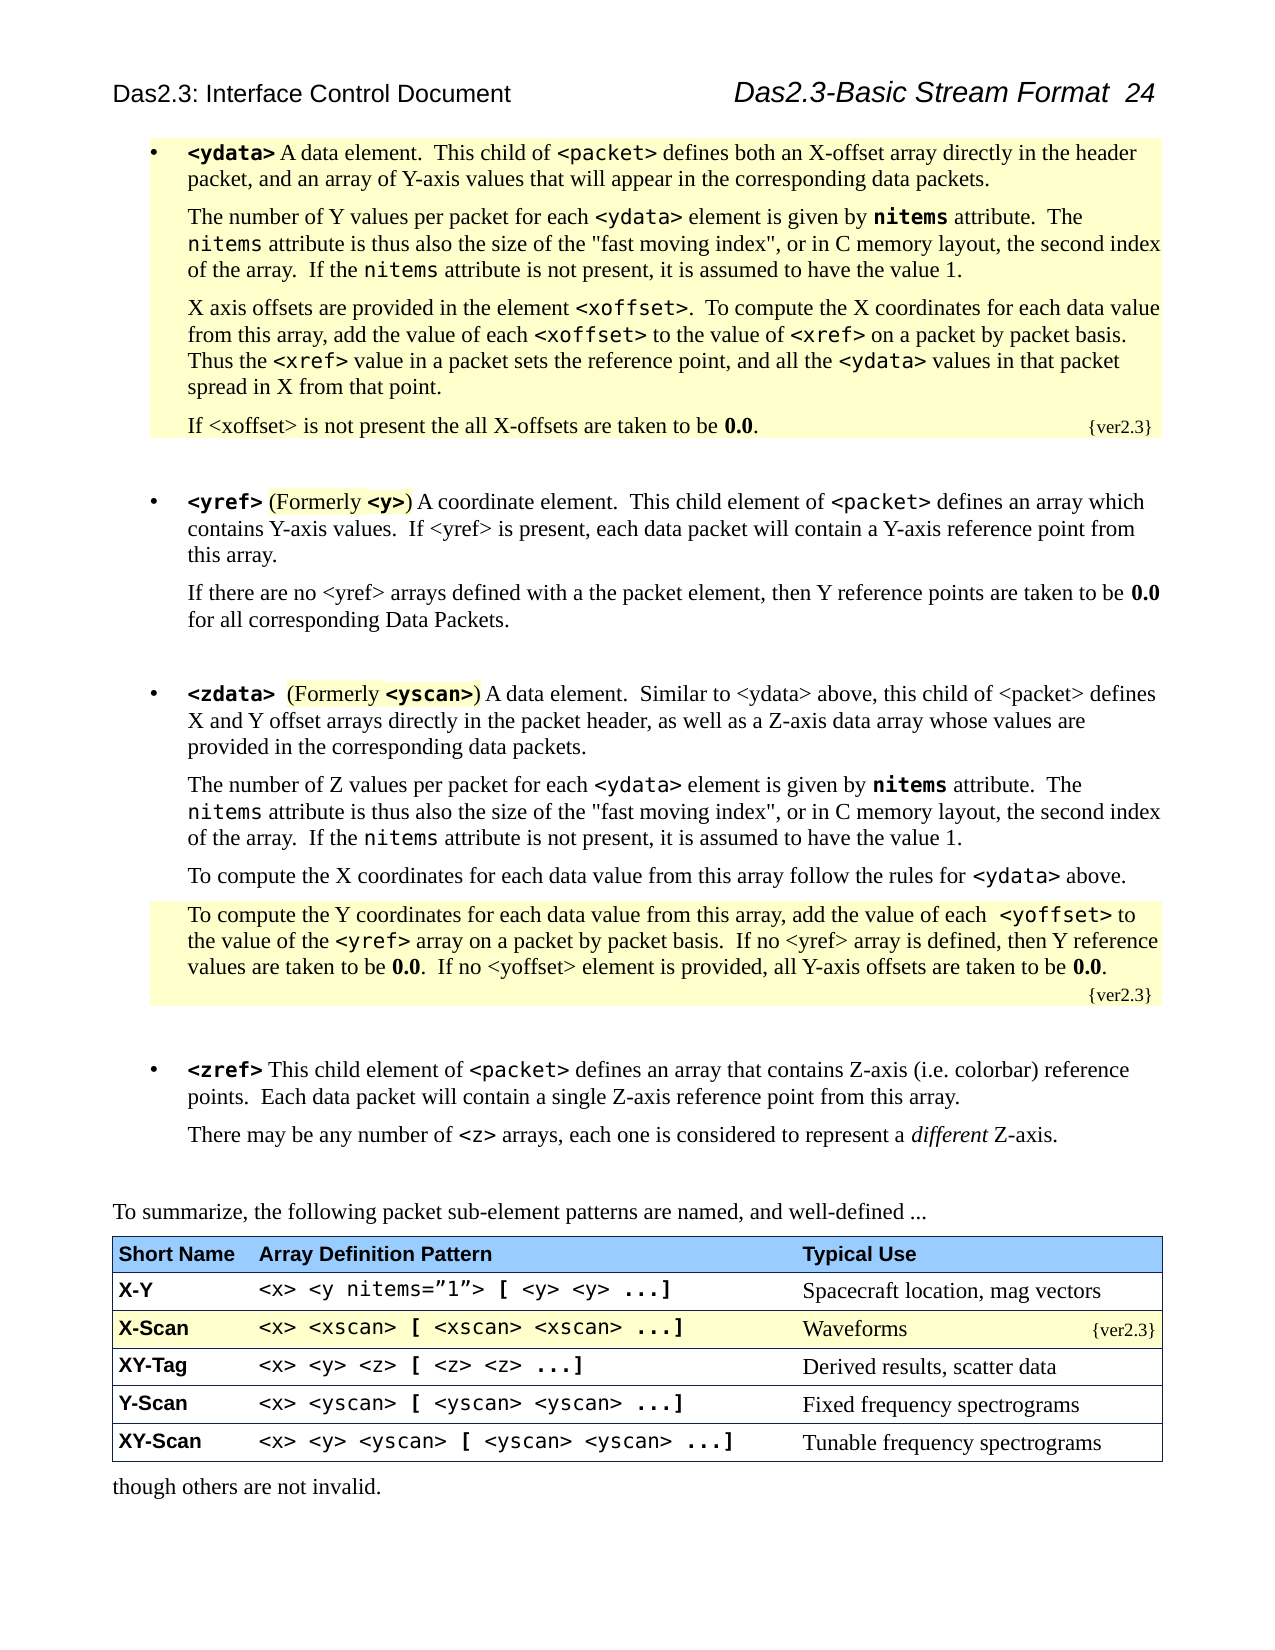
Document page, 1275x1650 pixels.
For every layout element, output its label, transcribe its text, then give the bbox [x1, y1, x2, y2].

list The number of Y values per packet for each <ydata> element is given by nitems attribute. The nitems attribute is thus also the size of the "fast moving index", or in C memory layout, the second index of the array. If the nitems attribute is not present, it is assumed to have the value 1. [150, 203, 1162, 282]
table_header Typical Use [797, 1237, 1162, 1272]
list If there are no <yref> arrays defined with a the packet element, then Y reference points are taken to be 0.0 for all corresponding Data Packets. [150, 579, 1162, 632]
list The number of Z values per packet for each <ydata> element is given by nitems attribute. The nitems attribute is thus also the size of the "fast moving index", or in C memory layout, the second index of the array. If the nitems attribute is not present, it is assumed to have the value 1. [150, 771, 1162, 850]
list X axis offsets are provided in the element <xoffset>. To compute the X coordinates for each data value from this array, add the value of each <xoffset> to the value of <xref> on a packet by packet basis. Thus the <xref> value in a packet sets the reference point, and all the <ydata> values in that packet spread in X from that point. [150, 294, 1162, 400]
list To compute the X coordinates for each data value from this array follow the rules for <ydata> above. [150, 862, 1162, 889]
table_cell Tunable frequency spectrograms [797, 1424, 1162, 1461]
table_cell Derived results, scatter data [797, 1349, 1162, 1385]
list There may be any number of <z> arrays, each one is considered to represent a different Z-axis. [150, 1121, 1162, 1147]
table_cell <x> <y> <z> [ <z> <z> ...] [253, 1349, 797, 1385]
list <ydata> A data element. This child of <packet> defines both an X-offset array directly in the header packet, and an array of Y-axis values that will appear in the corresponding data packets. [150, 138, 1162, 191]
table_cell Waveforms {ver2.3} [797, 1311, 1162, 1347]
list <yref> (Formerly <y>) A coordinate element. This child element of <packet> defines an array which contains Y-axis values. If <yref> is present, each data packet will contain a Y-axis reference point from this array. [150, 488, 1162, 567]
table_cell <x> <y> <yscan> [ <yscan> <yscan> ...] [253, 1424, 797, 1461]
text though others are not invalid. [112, 1473, 1162, 1500]
table_cell Y-Scan [113, 1386, 253, 1423]
table_header Short Name [113, 1237, 253, 1272]
table_cell X-Scan [113, 1311, 253, 1347]
table_cell Spacecraft location, mag vectors [797, 1273, 1162, 1309]
table_cell XY-Scan [113, 1424, 253, 1461]
table_cell <x> <y nitems=”1”> [ <y> <y> ...] [253, 1273, 797, 1309]
table_cell XY-Tag [113, 1349, 253, 1385]
table_cell X-Y [113, 1273, 253, 1309]
table_header Array Definition Pattern [253, 1237, 797, 1272]
list <zdata> (Formerly <yscan>) A data element. Similar to <ydata> above, this child of <packet> defines X and Y offset arrays directly in the packet header, as well as a Z-axis data array whose values are provided in the corresponding data packets. [150, 680, 1162, 759]
list To compute the Y coordinates for each data value from this array, add the value of each <yoffset> to the value of the <yref> array on a packet by packet basis. If no <yref> array is defined, then Y reference values are taken to be 0.0. If no <yoffset> element is provided, all Y-axis offsets are taken to be 0.0. {ver2.3} [150, 901, 1162, 1006]
list If <xoffset> is not present the all X-offsets are taken to be 0.0. {ver2.3} [150, 412, 1162, 438]
list <zref> This child element of <packet> defines an array that contains Z-axis (i.e. colorbar) reference points. Each data packet will contain a single Z-axis reference point from this array. [150, 1056, 1162, 1109]
text To summarize, the following packet sub-element patterns are named, and well-defined ... [112, 1198, 1162, 1224]
table_cell <x> <yscan> [ <yscan> <yscan> ...] [253, 1386, 797, 1423]
table_cell Fixed frequency spectrograms [797, 1386, 1162, 1423]
table_cell <x> <xscan> [ <xscan> <xscan> ...] [253, 1311, 797, 1347]
